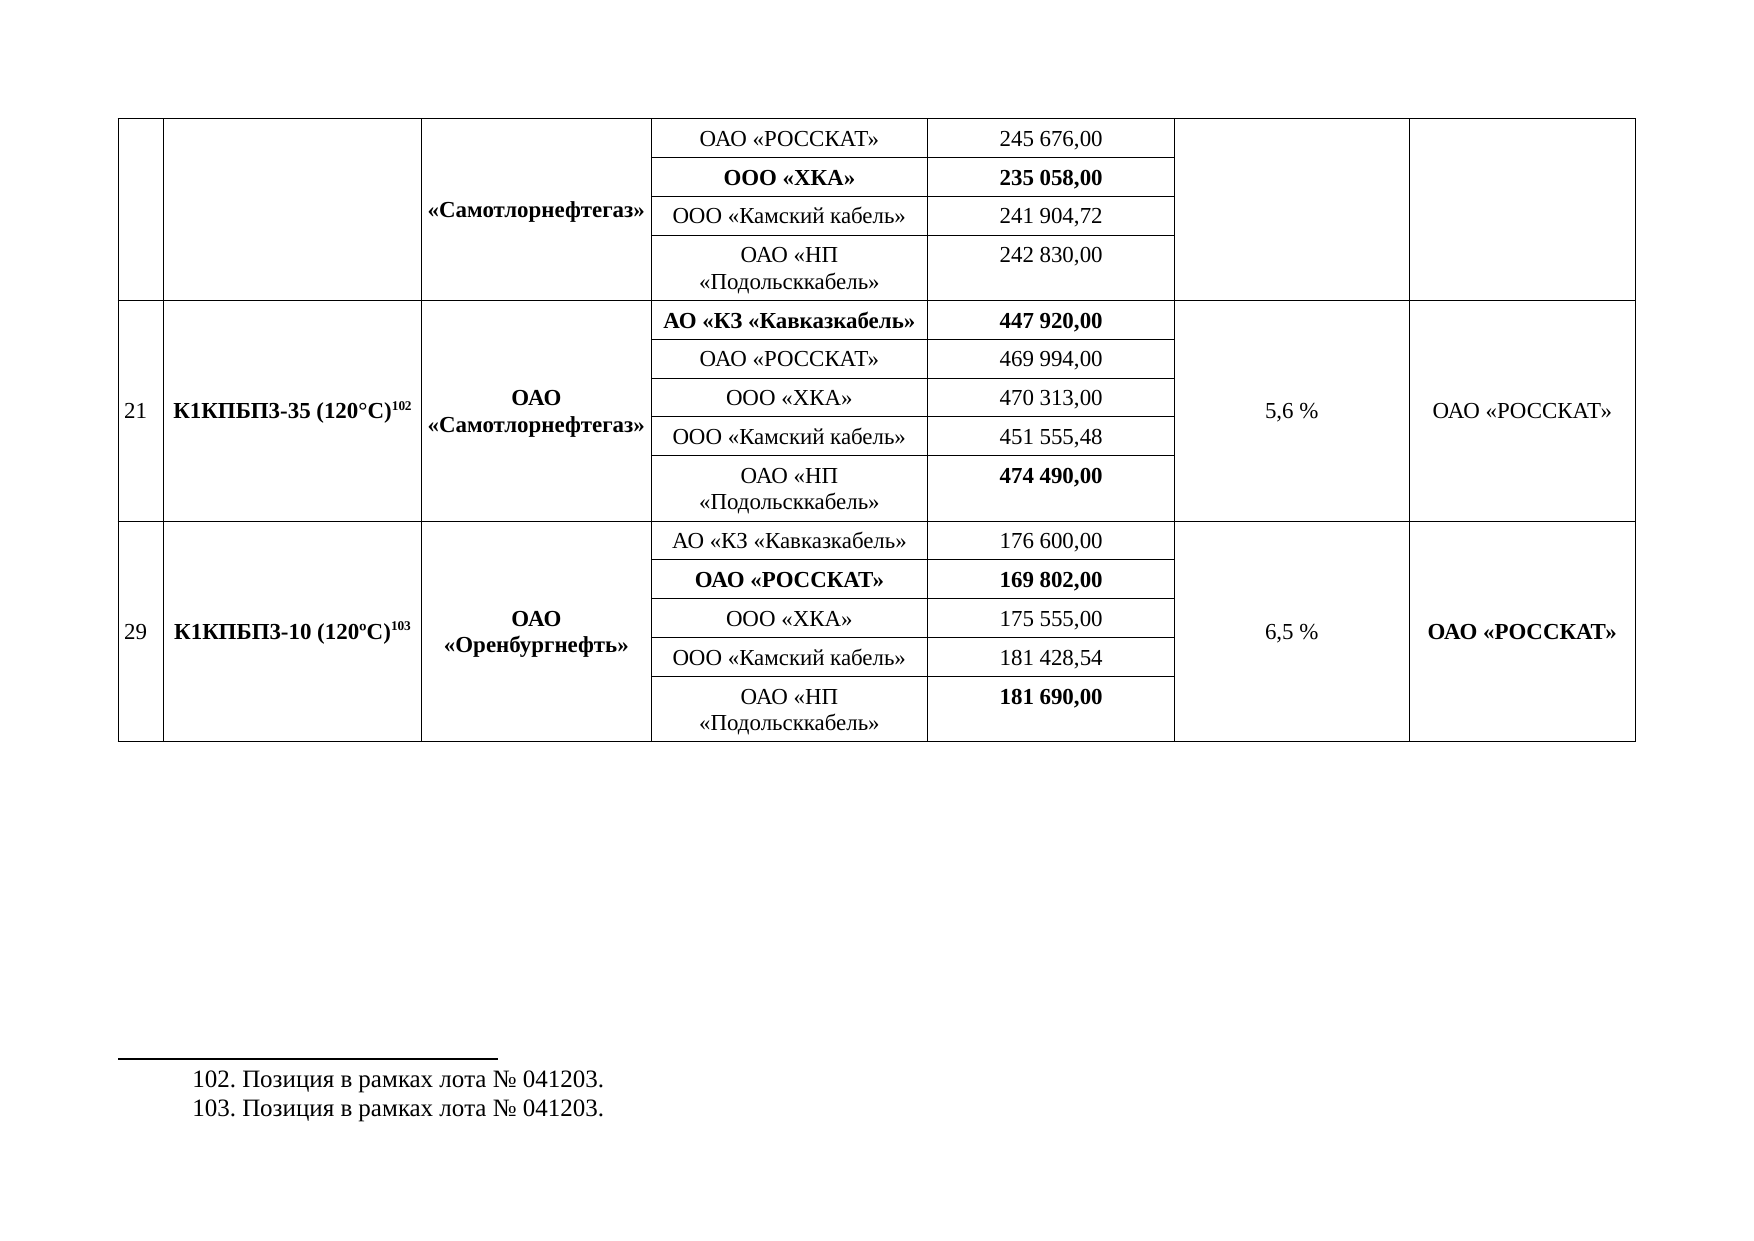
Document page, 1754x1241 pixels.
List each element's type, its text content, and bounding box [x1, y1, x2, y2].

table_cell 245 676,00 [928, 119, 1174, 157]
table_cell 6,5 % [1175, 522, 1409, 741]
table_cell 451 555,48 [928, 417, 1174, 455]
table_cell 5,6 % [1175, 301, 1409, 521]
table_cell 21 [119, 301, 163, 521]
table_cell ОАО «Оренбургнефть» [422, 522, 651, 741]
table_cell 474 490,00 [928, 456, 1174, 521]
table_cell К1КПБП3-35 (120°С) [164, 301, 421, 521]
table_cell ООО «Камский кабель» [652, 197, 927, 235]
table_cell ООО «Камский кабель» [652, 638, 927, 676]
table_cell [1175, 119, 1409, 300]
table_cell 176 600,00 [928, 522, 1174, 559]
table_cell [164, 119, 421, 300]
table_cell ООО «Камский кабель» [652, 417, 927, 455]
table_cell ОАО «НП «Подольсккабель» [652, 677, 927, 741]
table_cell ОАО «РОССКАТ» [1410, 301, 1635, 521]
table_cell ОАО «РОССКАТ» [652, 119, 927, 157]
table_cell 242 830,00 [928, 236, 1174, 300]
table_cell ОАО «НП «Подольсккабель» [652, 236, 927, 300]
table_cell ОАО «Самотлорнефтегаз» [422, 301, 651, 521]
table_cell 169 802,00 [928, 560, 1174, 598]
table_cell ОАО «РОССКАТ» [652, 340, 927, 378]
table_cell 175 555,00 [928, 599, 1174, 637]
table_cell [119, 119, 163, 300]
table_cell 29 [119, 522, 163, 741]
table_cell ОАО «РОССКАТ» [652, 560, 927, 598]
table_cell К1КПБП3-10 (120ºС) [164, 522, 421, 741]
table_cell 447 920,00 [928, 301, 1174, 339]
table_cell 181 428,54 [928, 638, 1174, 676]
table_cell 469 994,00 [928, 340, 1174, 378]
table_cell 470 313,00 [928, 379, 1174, 416]
table_cell 235 058,00 [928, 158, 1174, 196]
table_cell ООО «ХКА» [652, 379, 927, 416]
table_cell 241 904,72 [928, 197, 1174, 235]
table_cell ООО «ХКА» [652, 158, 927, 196]
table_cell АО «КЗ «Кавказкабель» [652, 301, 927, 339]
table_cell ООО «ХКА» [652, 599, 927, 637]
table_cell 181 690,00 [928, 677, 1174, 741]
table_cell АО «КЗ «Кавказкабель» [652, 522, 927, 559]
table_cell «Самотлорнефтегаз» [422, 119, 651, 300]
table_cell ОАО «РОССКАТ» [1410, 522, 1635, 741]
table_cell ОАО «НП «Подольсккабель» [652, 456, 927, 521]
table_cell [1410, 119, 1635, 300]
